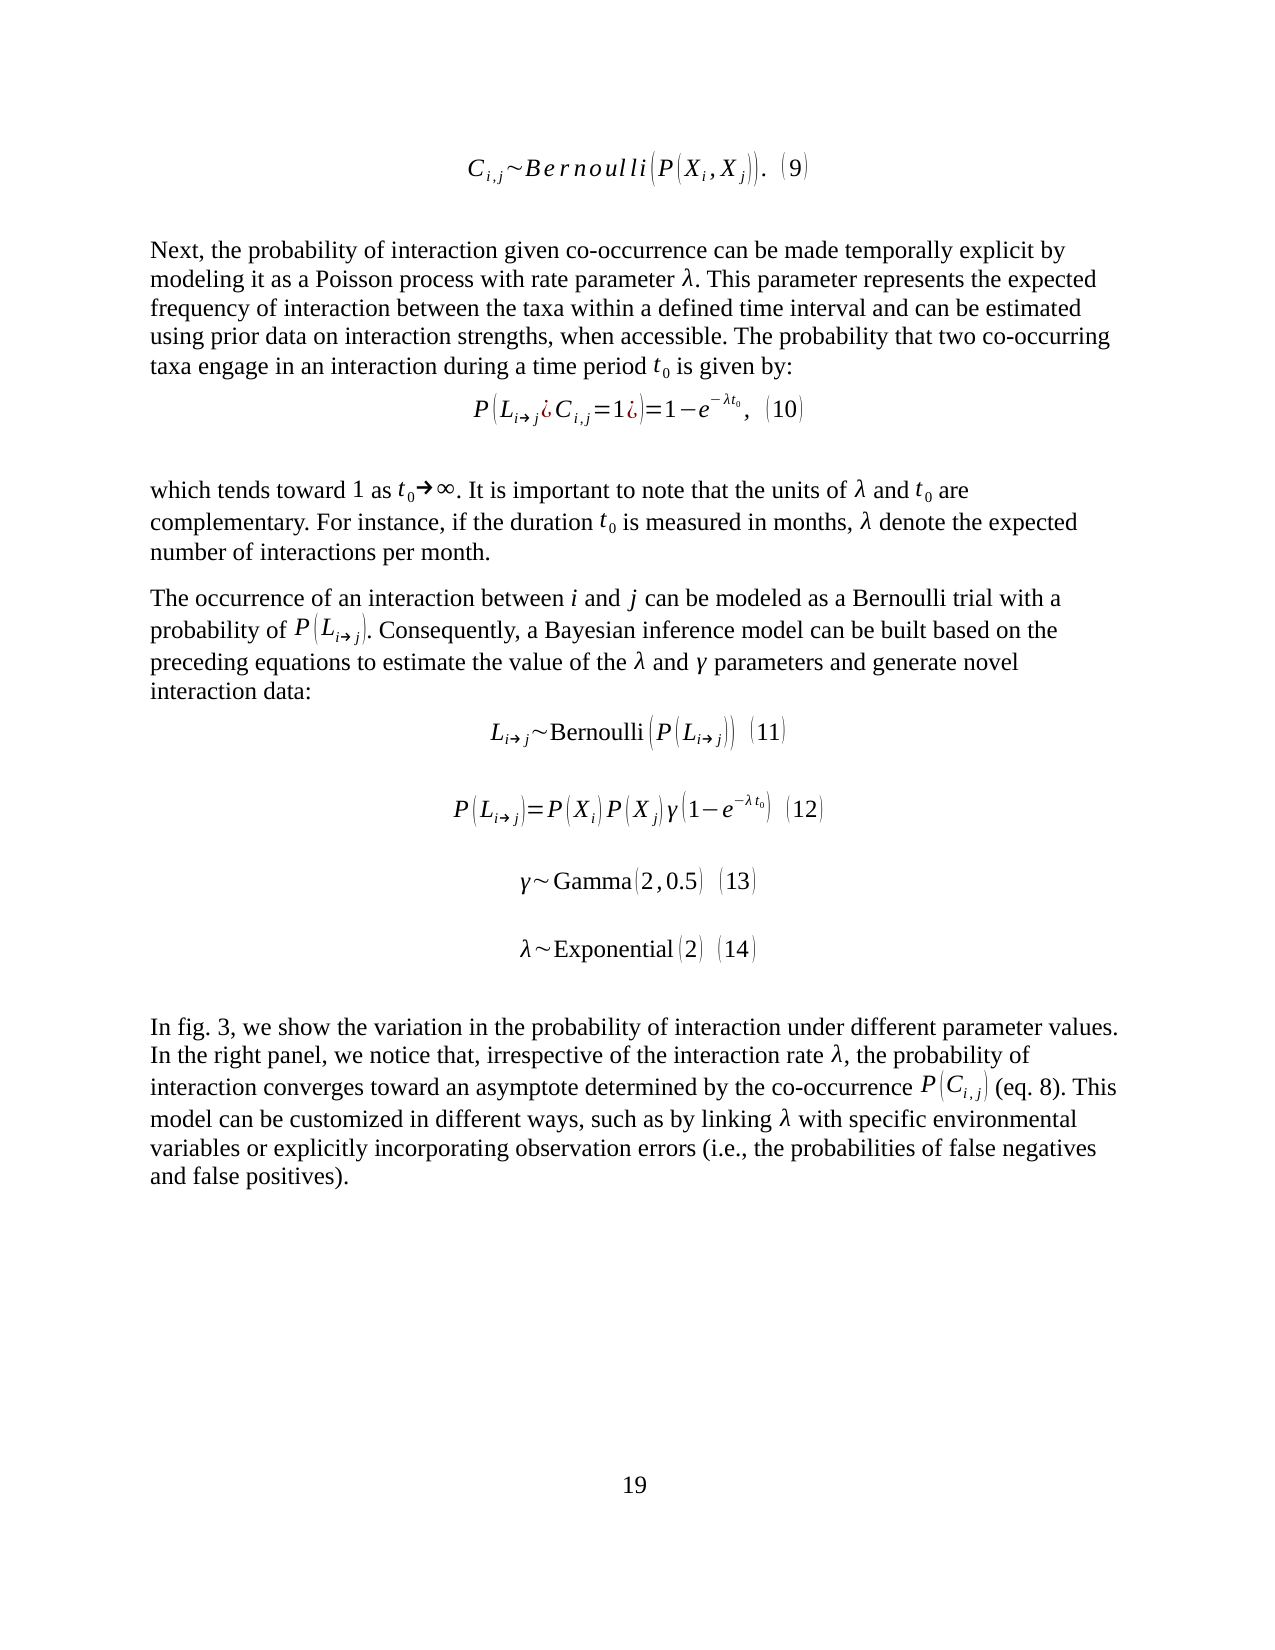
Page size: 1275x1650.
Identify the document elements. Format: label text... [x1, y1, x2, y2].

text which tends toward as . It is important to note that the units of and are complementary. For instance, if the duration is measured in months, denote the expected number of interactions per month. [150, 474, 1125, 566]
text In fig. 3, we show the variation in the probability of interaction under different parameter values. In the right panel, we notice that, irrespective of the interaction rate , the probability of interaction converges toward an asymptote determined by the co-occurrence (eq. 8). This model can be customized in different ways, such as by linking with specific environmental variables or explicitly incorporating observation errors (i.e., the probabilities of false negatives and false positives). [150, 1012, 1125, 1190]
text Next, the probability of interaction given co-occurrence can be made temporally explicit by modeling it as a Poisson process with rate parameter . This parameter represents the expected frequency of interaction between the taxa within a defined time interval and can be estimated using prior data on interaction strengths, when accessible. The probability that two co-occurring taxa engage in an interaction during a time period is given by: [150, 235, 1125, 382]
text The occurrence of an interaction between and can be modeled as a Bernoulli trial with a probability of . Consequently, a Bayesian inference model can be built based on the preceding equations to estimate the value of the and parameters and generate novel interaction data: [150, 583, 1125, 704]
